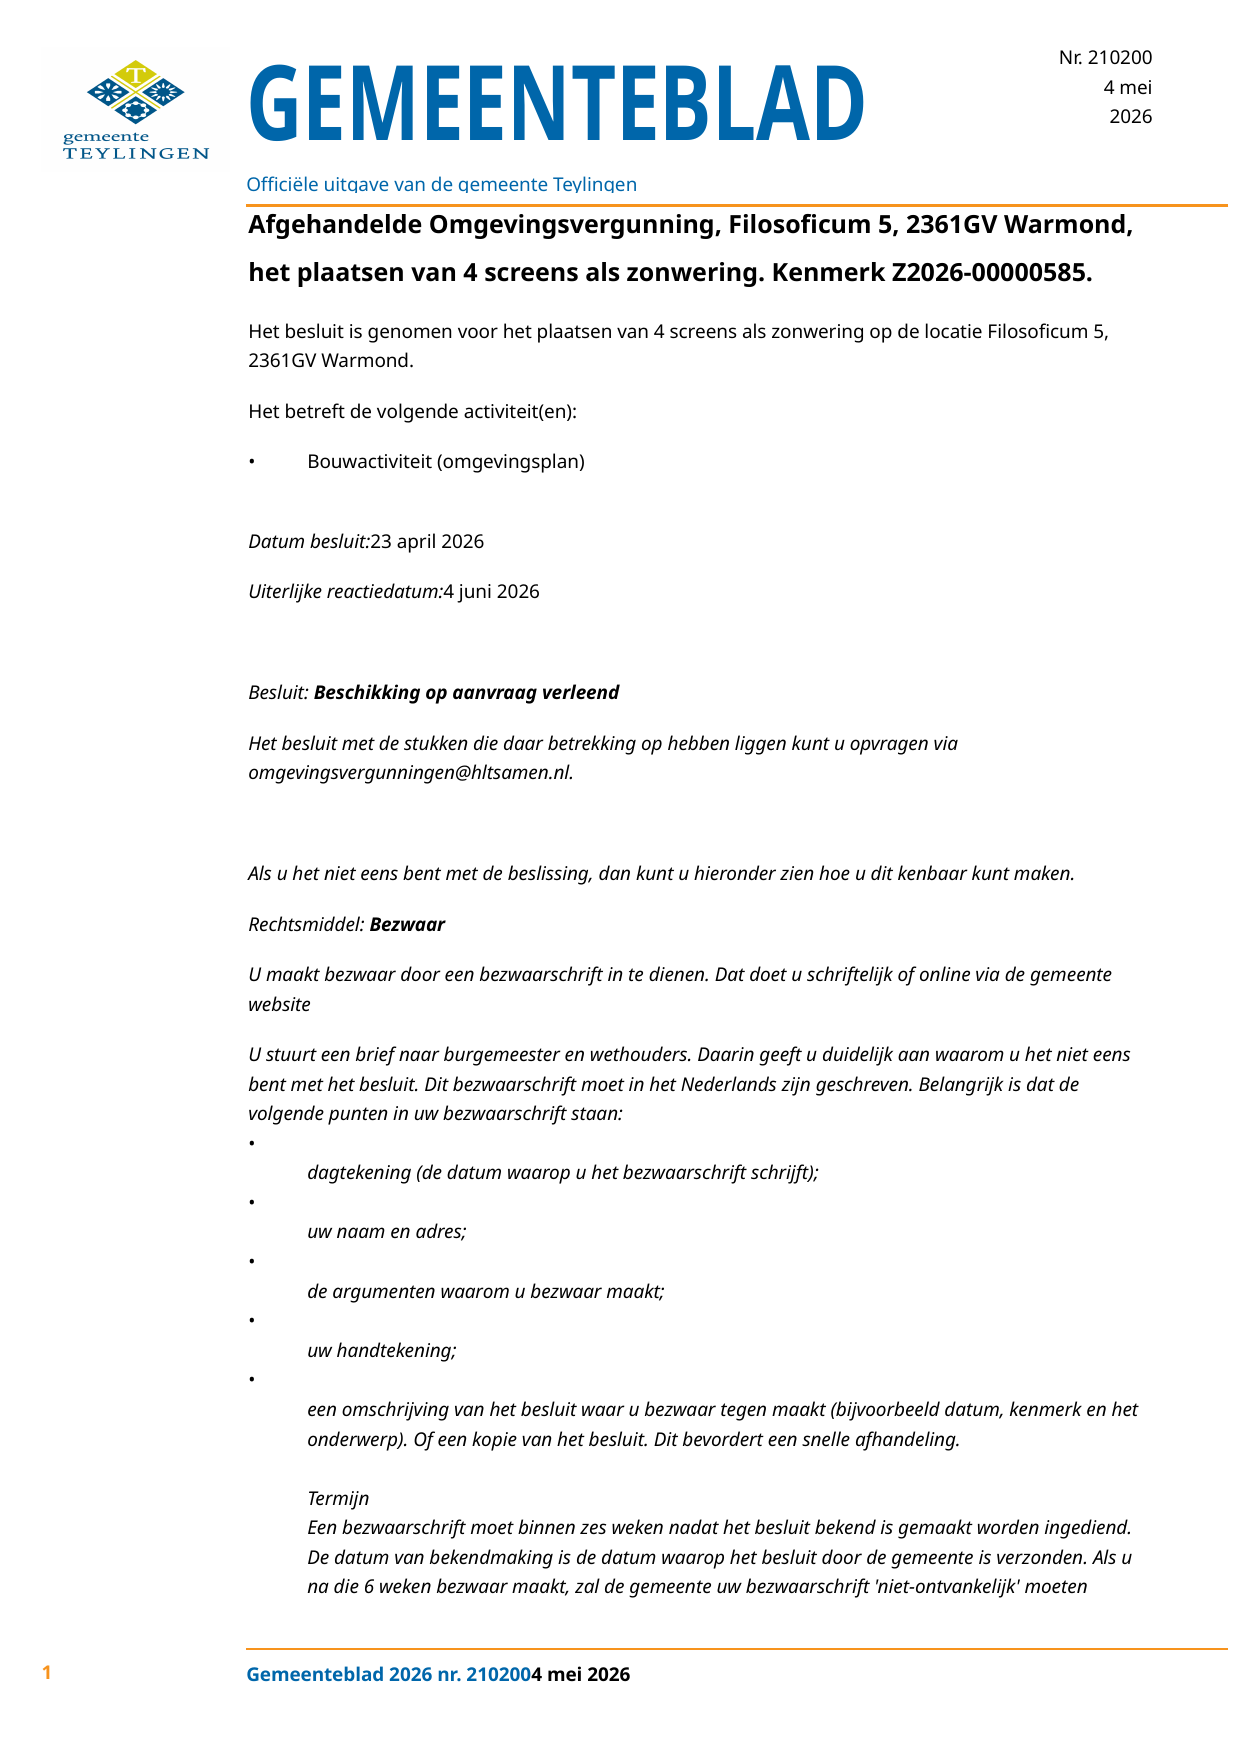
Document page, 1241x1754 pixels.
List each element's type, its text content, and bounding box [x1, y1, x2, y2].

text Datum besluit:23 april 2026 [248, 528, 1152, 554]
text Het betreft de volgende activiteit(en): [248, 398, 1152, 424]
text Rechtsmiddel: Bezwaar [248, 911, 1152, 937]
list Termijn [248, 1485, 1152, 1511]
text Het besluit is genomen voor het plaatsen van 4 screens als zonwering op de locatie Filosoficum 5, 2361GV Warmond. [248, 318, 1152, 373]
list de argumenten waarom u bezwaar maakt; [248, 1278, 1152, 1304]
list Bouwactiviteit (omgevingsplan) [248, 448, 1152, 474]
list dagtekening (de datum waarop u het bezwaarschrift schrijft); [248, 1159, 1152, 1185]
list Een bezwaarschrift moet binnen zes weken nadat het besluit bekend is gemaakt worden ingediend. De datum van bekendmaking is de datum waarop het besluit door de gemeente is verzonden. Als u na die 6 weken bezwaar maakt, zal de gemeente uw bezwaarschrift 'niet-ontvankelijk' moeten [248, 1514, 1152, 1599]
text Het besluit met de stukken die daar betrekking op hebben liggen kunt u opvragen via omgevingsvergunningen@hltsamen.nl. [248, 730, 1152, 785]
list uw naam en adres; [248, 1219, 1152, 1244]
text Besluit: Beschikking op aanvraag verleend [248, 679, 1152, 705]
list uw handtekening; [248, 1337, 1152, 1363]
list een omschrijving van het besluit waar u bezwaar tegen maakt (bijvoorbeeld datum, kenmerk en het onderwerp). Of een kopie van het besluit. Dit bevordert een snelle afhandeling. [248, 1396, 1152, 1452]
text U maakt bezwaar door een bezwaarschrift in te dienen. Dat doet u schriftelijk of online via de gemeente website [248, 961, 1152, 1017]
text Uiterlijke reactiedatum:4 juni 2026 [248, 579, 1152, 604]
text Afgehandelde Omgevingsvergunning, Filosoficum 5, 2361GV Warmond, het plaatsen van 4 screens als zonwering. Kenmerk Z2026-00000585. [248, 207, 1152, 288]
text Als u het niet eens bent met de beslissing, dan kunt u hieronder zien hoe u dit kenbaar kunt maken. [248, 860, 1152, 886]
picture [41, 47, 231, 172]
text U stuurt een brief naar burgemeester en wethouders. Daarin geeft u duidelijk aan waarom u het niet eens bent met het besluit. Dit bezwaarschrift moet in het Nederlands zijn geschreven. Belangrijk is dat de volgende punten in uw bezwaarschrift staan: [248, 1041, 1152, 1126]
